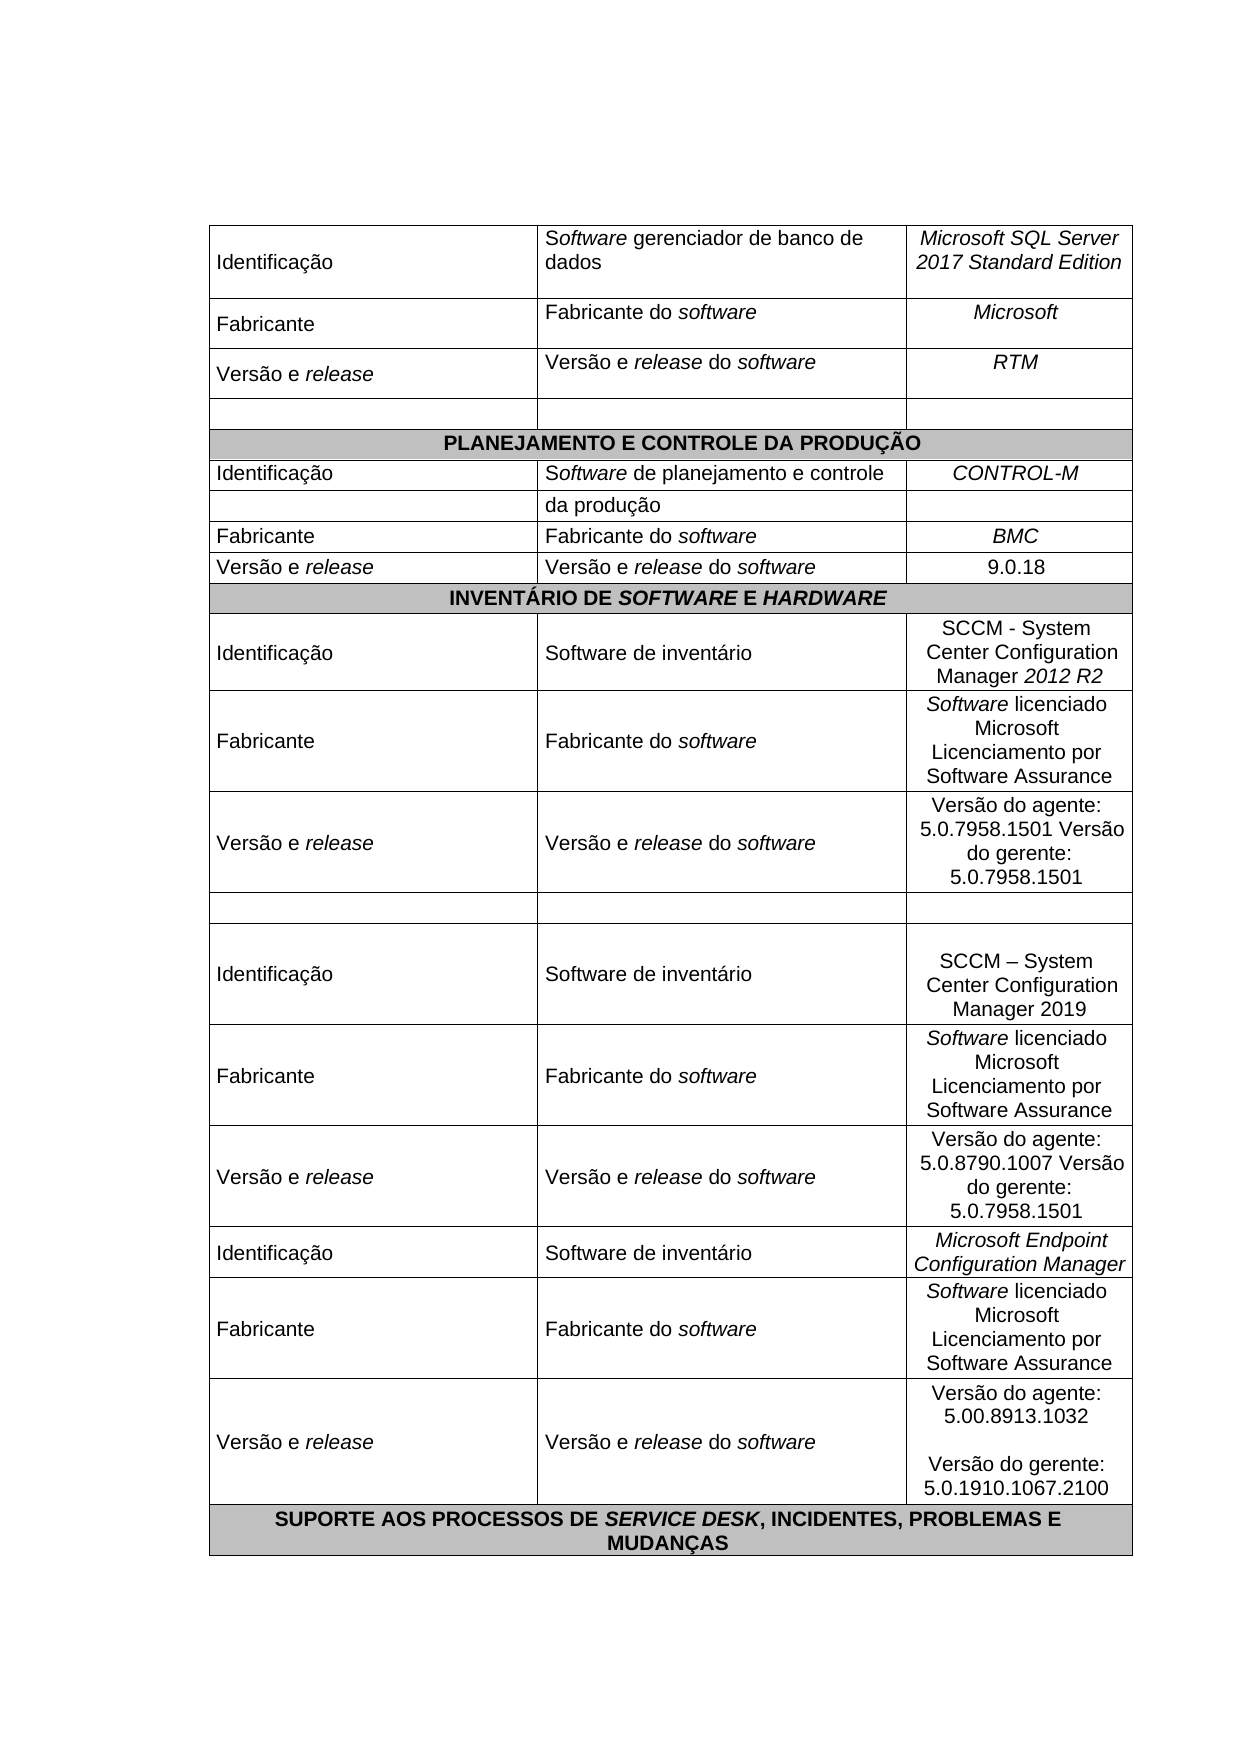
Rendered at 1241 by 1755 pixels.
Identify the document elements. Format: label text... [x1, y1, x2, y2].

table_cell Versão e release do software [538, 1379, 906, 1504]
table_cell 9.0.18 [907, 553, 1132, 583]
table_cell Versão e release [210, 1379, 537, 1504]
table_cell [443, 461, 537, 490]
table_cell [210, 399, 443, 429]
table_cell Versão e release [210, 792, 537, 892]
table_cell SUPORTE AOS PROCESSOS DE SERVICE DESK, INCIDENTES, PROBLEMAS E MUDANÇAS [210, 1505, 1132, 1555]
table_cell Versão e release do software [538, 792, 906, 892]
table_cell INVENTÁRIO DE SOFTWARE E HARDWARE [210, 584, 1132, 613]
table_cell Fabricante do software [538, 522, 906, 552]
table_cell Versão e release do software [538, 553, 906, 583]
table_cell SCCM – System Center Configuration Manager 2019 [907, 924, 1132, 1024]
table_cell [907, 491, 1132, 521]
table_cell RTM [907, 349, 1132, 398]
table_cell [907, 893, 1132, 922]
table_cell Fabricante [210, 522, 537, 552]
table_cell CONTROL-M [907, 461, 1132, 490]
table_cell Microsoft [907, 299, 1132, 348]
table_cell Versão do agente: 5.0.7958.1501 Versão do gerente: 5.0.7958.1501 [907, 792, 1132, 892]
table_cell da produção [538, 491, 906, 521]
table_cell Fabricante [210, 299, 443, 348]
table_cell [443, 399, 537, 429]
table_cell Versão do agente: 5.00.8913.1032 Versão do gerente: 5.0.1910.1067.2100 [907, 1379, 1132, 1504]
table_cell Versão e release do software [538, 349, 906, 398]
table_cell Versão e release [210, 349, 443, 398]
table_cell [443, 226, 537, 298]
table_cell Identificação [210, 226, 443, 298]
table_cell [443, 299, 537, 348]
table_cell Software de inventário [538, 1227, 906, 1277]
table_cell Software de inventário [538, 924, 906, 1024]
table_cell [210, 430, 443, 459]
table_cell Software de planejamento e controle [538, 461, 906, 490]
table_cell Microsoft SQL Server 2017 Standard Edition [907, 226, 1132, 298]
table_cell [210, 893, 537, 922]
table_cell Fabricante do software [538, 299, 906, 348]
table_cell Software gerenciador de banco de dados [538, 226, 906, 298]
table_cell [538, 399, 906, 429]
table_cell Identificação [210, 924, 537, 1024]
table_cell Fabricante [210, 691, 537, 791]
table_cell Versão e release do software [538, 1126, 906, 1226]
table_cell Versão e release [210, 553, 537, 583]
table_cell [538, 893, 906, 922]
table_cell Versão e release [210, 1126, 537, 1226]
table_cell [443, 349, 537, 398]
table_cell [210, 491, 537, 521]
table_cell PLANEJAMENTO E CONTROLE DA PRODUÇÃO [443, 430, 1132, 459]
table_cell Software de inventário [538, 614, 906, 689]
table_cell Identificação [210, 461, 443, 490]
table_cell Fabricante do software [538, 1025, 906, 1125]
table_cell Software licenciado Microsoft Licenciamento por Software Assurance [907, 691, 1132, 791]
table_cell Fabricante [210, 1278, 537, 1378]
table_cell Versão do agente: 5.0.8790.1007 Versão do gerente: 5.0.7958.1501 [907, 1126, 1132, 1226]
table_cell Fabricante [210, 1025, 537, 1125]
table_cell Software licenciado Microsoft Licenciamento por Software Assurance [907, 1278, 1132, 1378]
table_cell Software licenciado Microsoft Licenciamento por Software Assurance [907, 1025, 1132, 1125]
table_cell Fabricante do software [538, 1278, 906, 1378]
table_cell Fabricante do software [538, 691, 906, 791]
table_cell BMC [907, 522, 1132, 552]
table_cell Identificação [210, 1227, 537, 1277]
table_cell Identificação [210, 614, 537, 689]
table_cell [907, 399, 1132, 429]
table_cell Microsoft Endpoint Configuration Manager [907, 1227, 1132, 1277]
table_cell SCCM - System Center Configuration Manager 2012 R2 [907, 614, 1132, 689]
